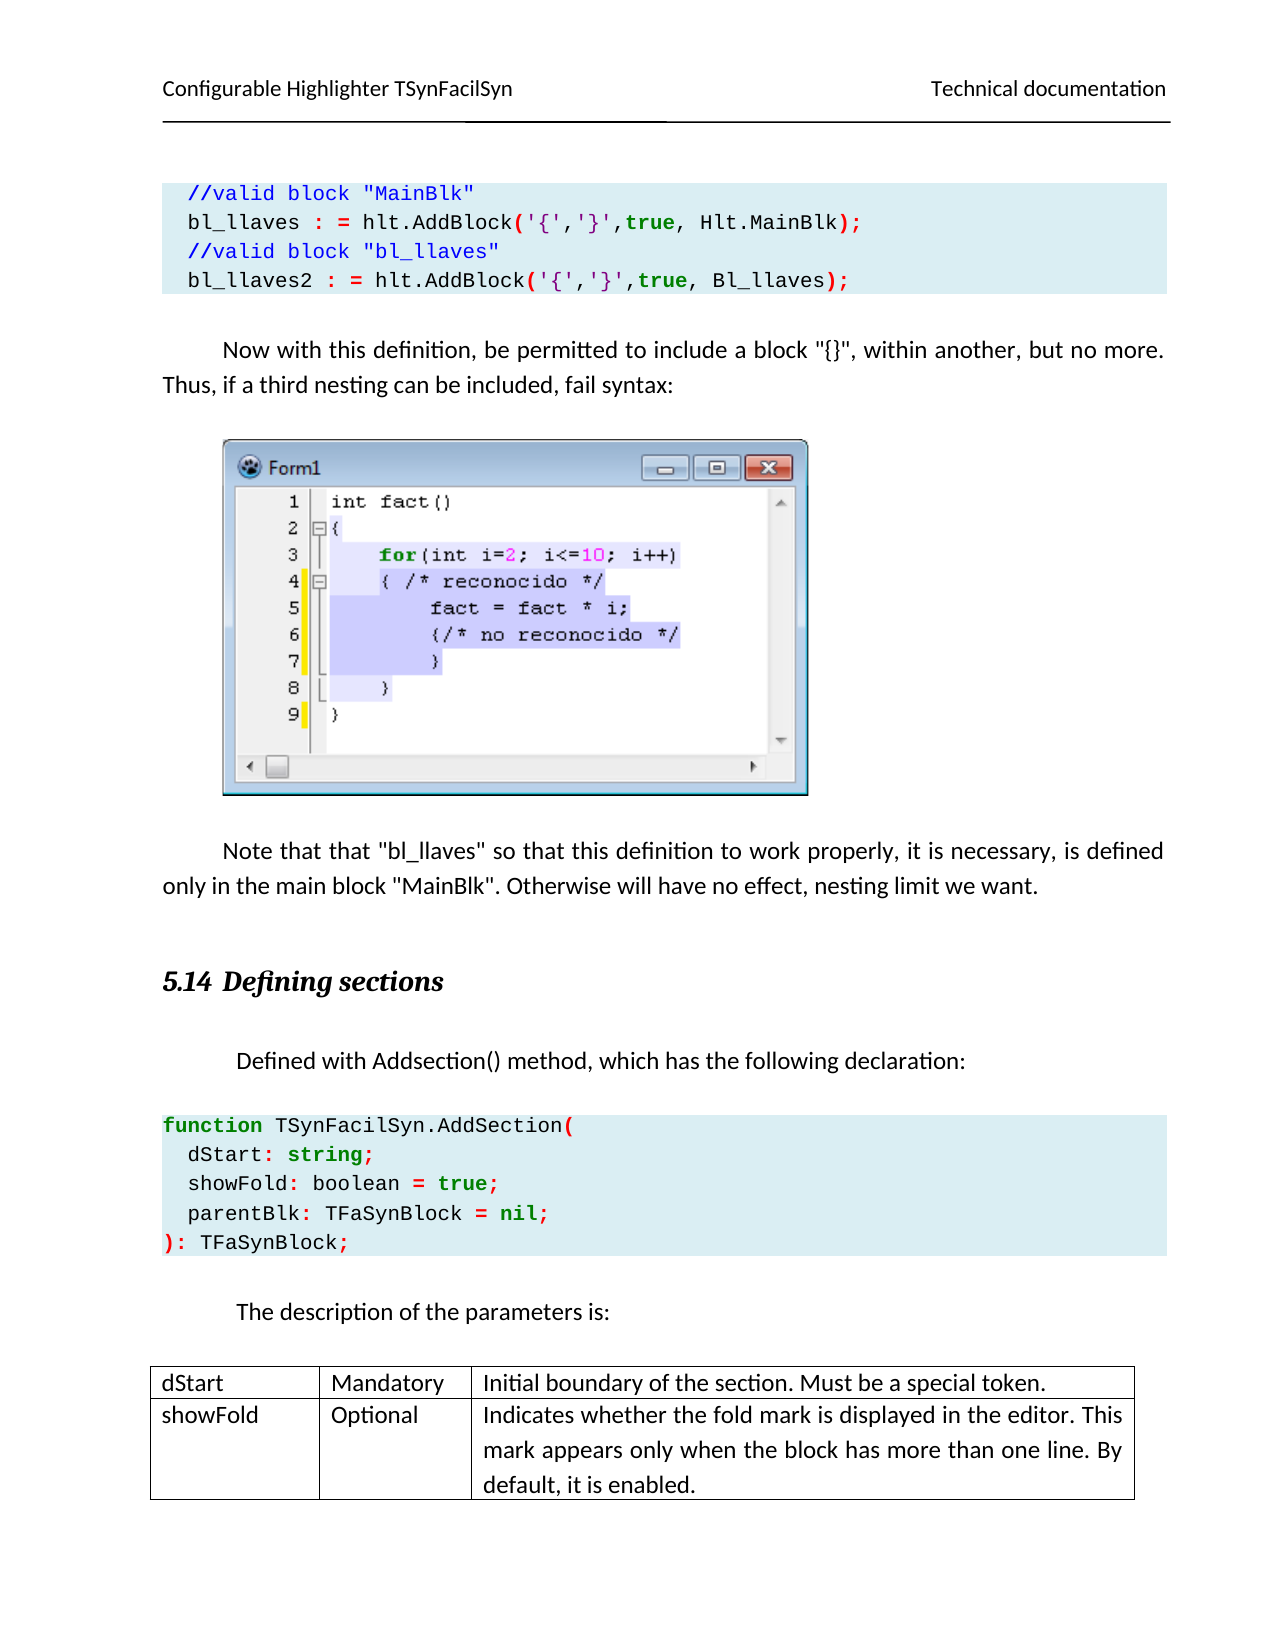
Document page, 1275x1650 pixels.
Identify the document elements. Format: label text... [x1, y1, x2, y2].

text bl_llaves : = hlt.AddBlock('{','}',true, Hlt.MainBlk); [162, 212, 1167, 236]
text Now with this definition, be permitted to include a block "{}", within another, but no more. Thus, if a third nesting can be included, fail syntax: [162, 335, 1167, 400]
text dStart: string; [162, 1144, 1167, 1168]
text Note that that "bl_llaves" so that this definition to work properly, it is necessary, is defined only in the main block "MainBlk". Otherwise will have no effect, nesting limit we want. [162, 835, 1167, 901]
picture [222, 439, 809, 796]
table_header dStart [151, 1367, 319, 1398]
text showFold: boolean = true; [162, 1173, 1167, 1197]
text Defined with Addsection() method, which has the following declaration: [162, 1045, 1167, 1075]
text ): TFaSynBlock; [162, 1232, 1167, 1256]
subtitle Defining sections [162, 965, 1167, 999]
table_cell Optional [320, 1399, 471, 1499]
table_header Mandatory [320, 1367, 471, 1398]
text //valid block "bl_llaves" [162, 241, 1167, 265]
text parentBlk: TFaSynBlock = nil; [162, 1203, 1167, 1226]
text //valid block "MainBlk" [162, 183, 1167, 206]
table_cell Indicates whether the fold mark is displayed in the editor. This mark appears only when the block has more than one line. By default, it is enabled. [472, 1399, 1134, 1499]
text The description of the parameters is: [162, 1296, 1167, 1327]
table_header Initial boundary of the section. Must be a special token. [472, 1367, 1134, 1398]
table_cell showFold [151, 1399, 319, 1499]
text function TSynFacilSyn.AddSection( [162, 1115, 1167, 1138]
text bl_llaves2 : = hlt.AddBlock('{','}',true, Bl_llaves); [162, 270, 1167, 294]
